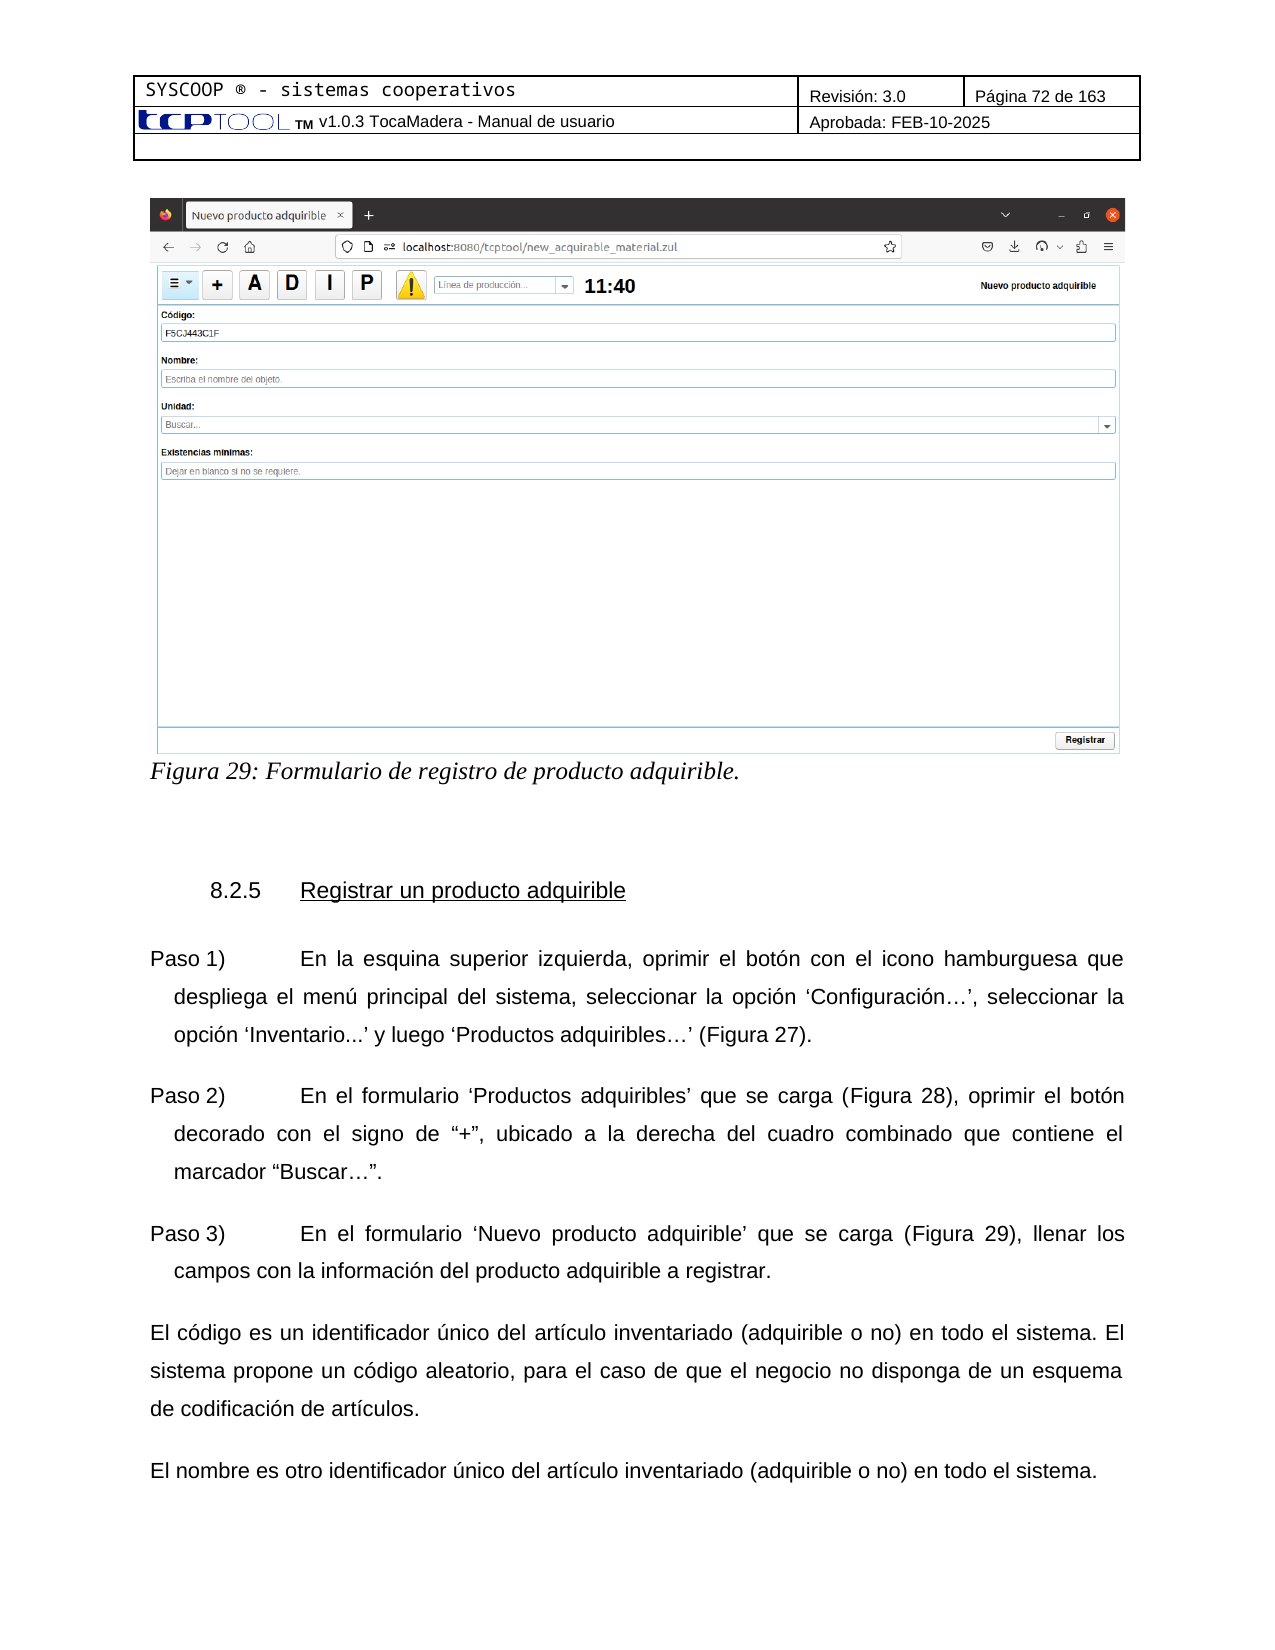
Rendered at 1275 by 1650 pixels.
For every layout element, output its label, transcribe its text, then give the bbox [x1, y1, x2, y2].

list En el formulario ‘Productos adquiribles’ que se carga (Figura 28), oprimir el botón decorado con el signo de “+”, ubicado a la derecha del cuadro combinado que contiene el marcador “Buscar…”. [150, 1083, 1125, 1184]
text El código es un identificador único del artículo inventariado (adquirible o no) en todo el sistema. El sistema propone un código aleatorio, para el caso de que el negocio no disponga de un esquema de codificación de artículos. [150, 1320, 1125, 1421]
text Figura 29: Formulario de registro de producto adquirible. [150, 757, 1125, 785]
subtitle Registrar un producto adquirible [210, 877, 1125, 904]
picture [138, 110, 290, 130]
picture [150, 198, 1125, 757]
text El nombre es otro identificador único del artículo inventariado (adquirible o no) en todo el sistema. [150, 1458, 1125, 1483]
list En la esquina superior izquierda, oprimir el botón con el icono hamburguesa que despliega el menú principal del sistema, seleccionar la opción ‘Configuración…’, seleccionar la opción ‘Inventario...’ y luego ‘Productos adquiribles…’ (Figura 27). [150, 946, 1125, 1047]
list En el formulario ‘Nuevo producto adquirible’ que se carga (Figura 29), llenar los campos con la información del producto adquirible a registrar. [150, 1221, 1125, 1284]
